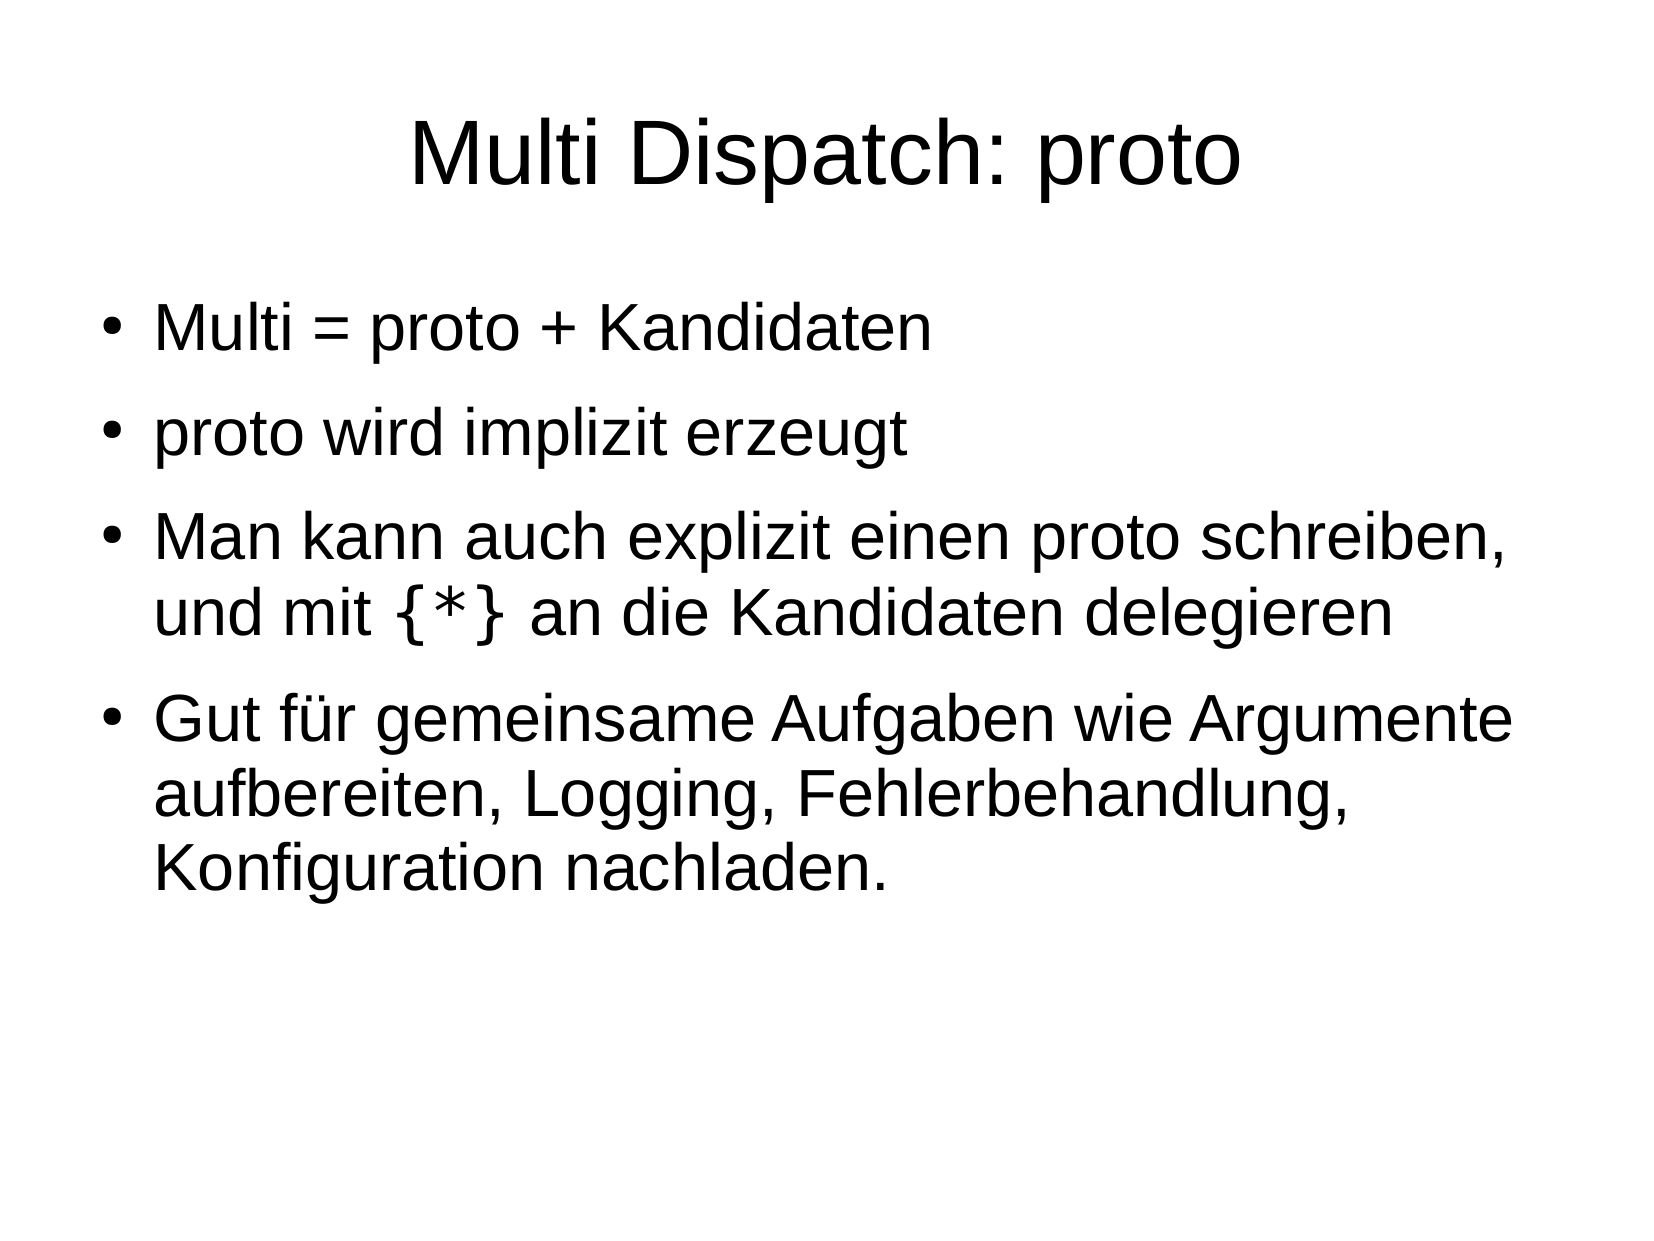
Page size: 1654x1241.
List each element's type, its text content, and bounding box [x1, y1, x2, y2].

title Multi Dispatch: proto [82, 49, 1571, 257]
list Multi = proto + Kandidaten proto wird implizit erzeugt Man kann auch explizit einen proto schreiben, und mit {*} an die Kandidaten delegieren Gut für gemeinsame Aufgaben wie Argumente aufbereiten, Logging, Fehlerbehandlung, Konfiguration nachladen. [82, 290, 1571, 1010]
